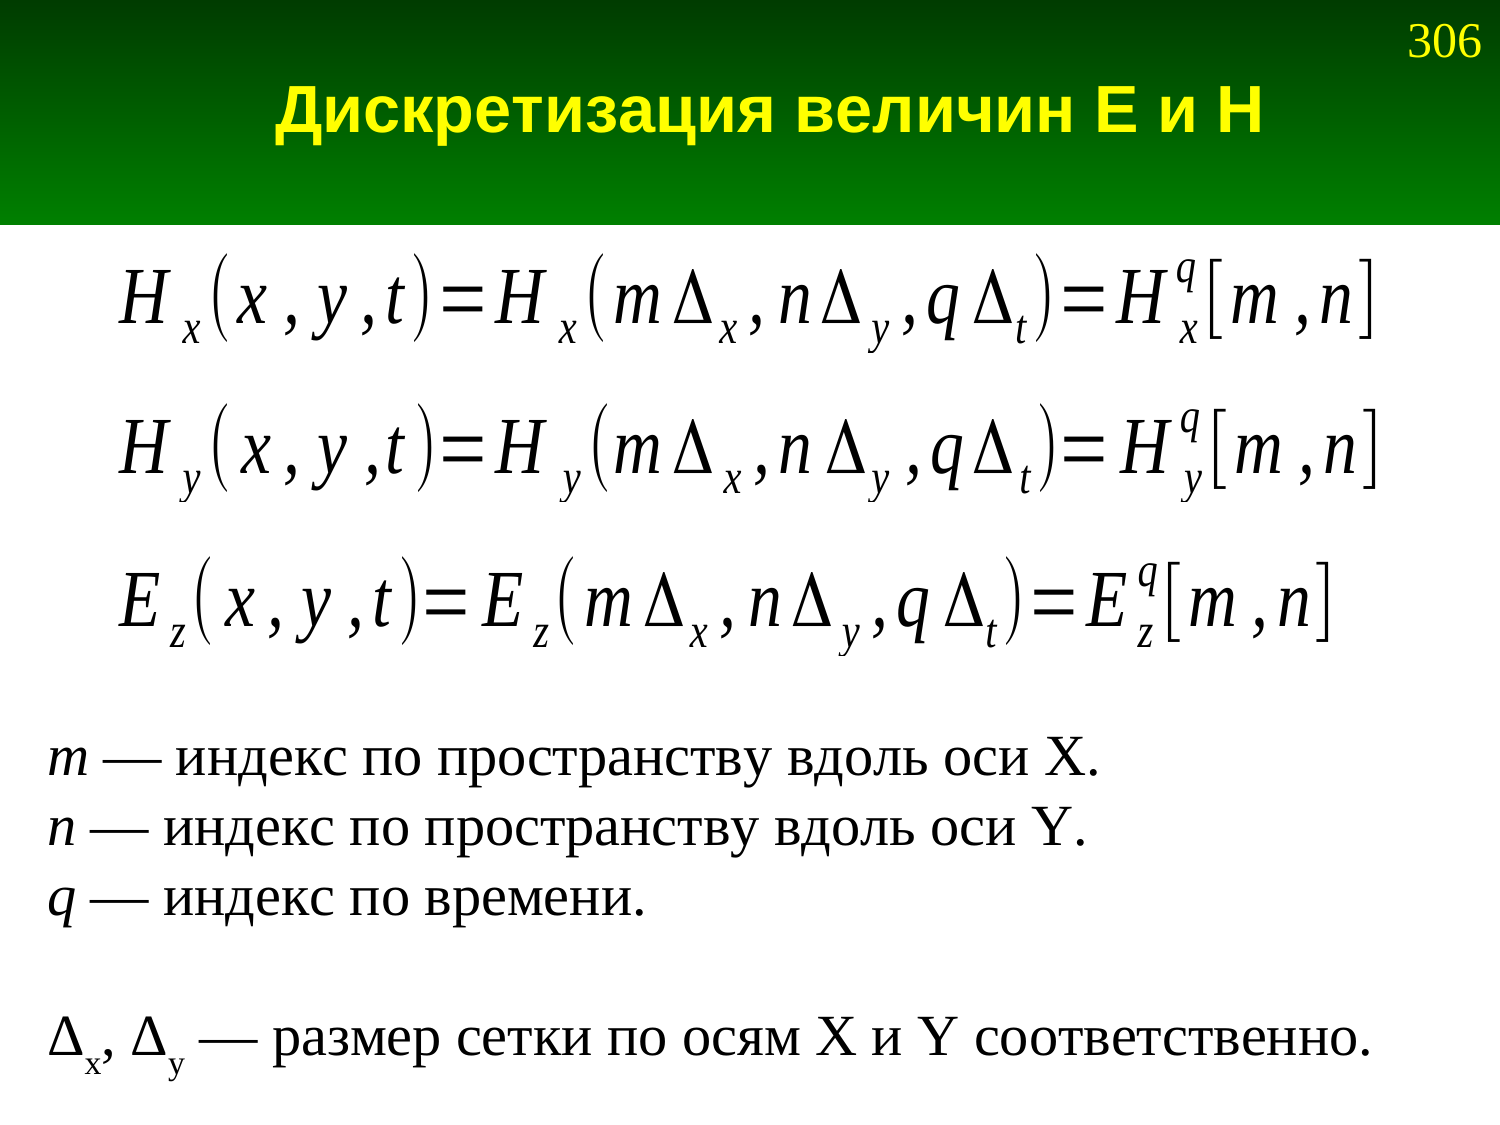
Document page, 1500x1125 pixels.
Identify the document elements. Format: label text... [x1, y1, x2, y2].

chart [98, 387, 1398, 502]
text_box m — индекс по пространству вдоль оси X. n — индекс по пространству вдоль оси Y. q — индекс по времени. Δx, Δy — размер сетки по осям X и Y соответственно. [32, 710, 1410, 1090]
chart [98, 237, 1394, 353]
title Дискретизация величин E и H [100, 7, 1441, 204]
chart [98, 540, 1351, 656]
